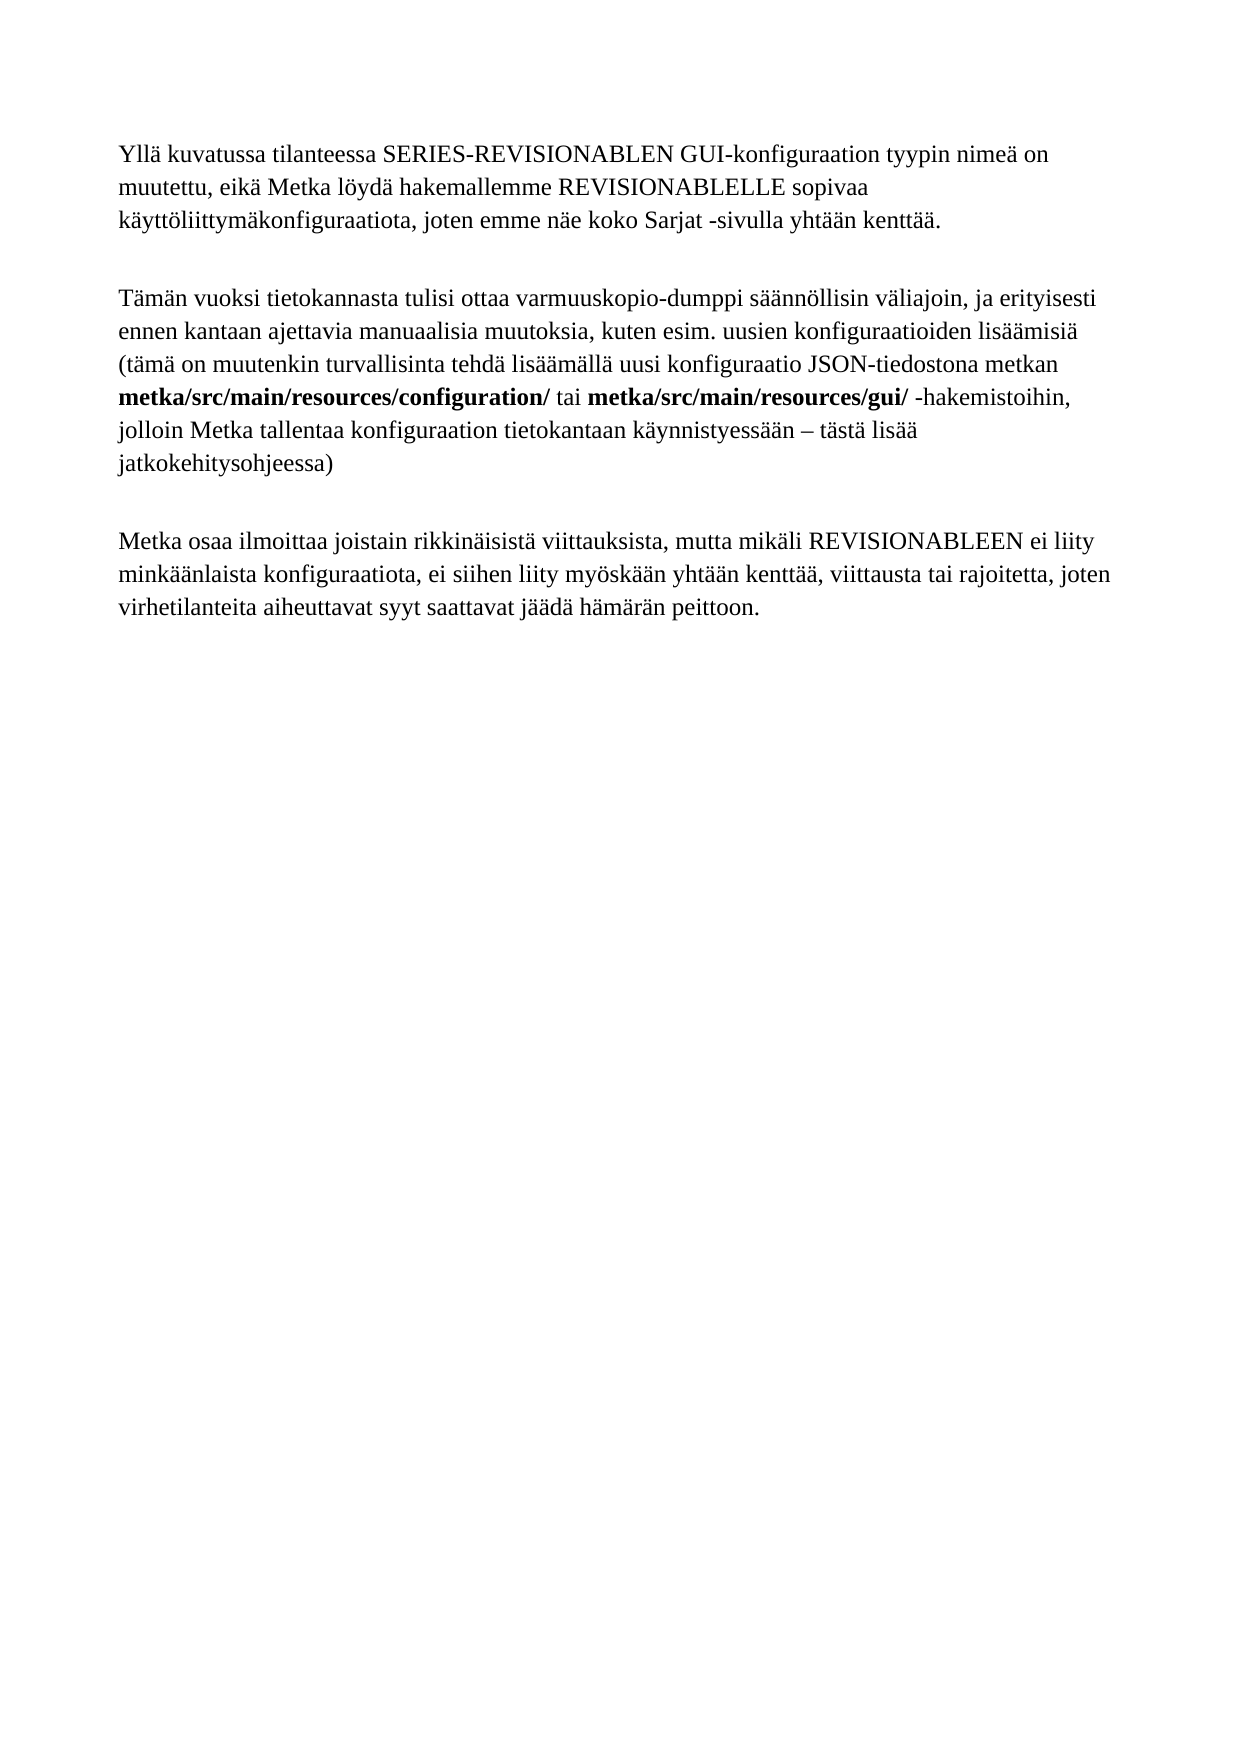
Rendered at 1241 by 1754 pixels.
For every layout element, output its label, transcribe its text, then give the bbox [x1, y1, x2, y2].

text Tämän vuoksi tietokannasta tulisi ottaa varmuuskopio-dumppi säännöllisin väliajoin, ja erityisesti ennen kantaan ajettavia manuaalisia muutoksia, kuten esim. uusien konfiguraatioiden lisäämisiä (tämä on muutenkin turvallisinta tehdä lisäämällä uusi konfiguraatio JSON-tiedostona metkan metka/src/main/resources/configuration/ tai metka/src/main/resources/gui/ -hakemistoihin, jolloin Metka tallentaa konfiguraation tietokantaan käynnistyessään – tästä lisää jatkokehitysohjeessa) [118, 283, 1122, 477]
text Metka osaa ilmoittaa joistain rikkinäisistä viittauksista, mutta mikäli REVISIONABLEEN ei liity minkäänlaista konfiguraatiota, ei siihen liity myöskään yhtään kenttää, viittausta tai rajoitetta, joten virhetilanteita aiheuttavat syyt saattavat jäädä hämärän peittoon. [118, 526, 1122, 621]
text Yllä kuvatussa tilanteessa SERIES-REVISIONABLEN GUI-konfiguraation tyypin nimeä on muutettu, eikä Metka löydä hakemallemme REVISIONABLELLE sopivaa käyttöliittymäkonfiguraatiota, joten emme näe koko Sarjat -sivulla yhtään kenttää. [118, 139, 1122, 234]
